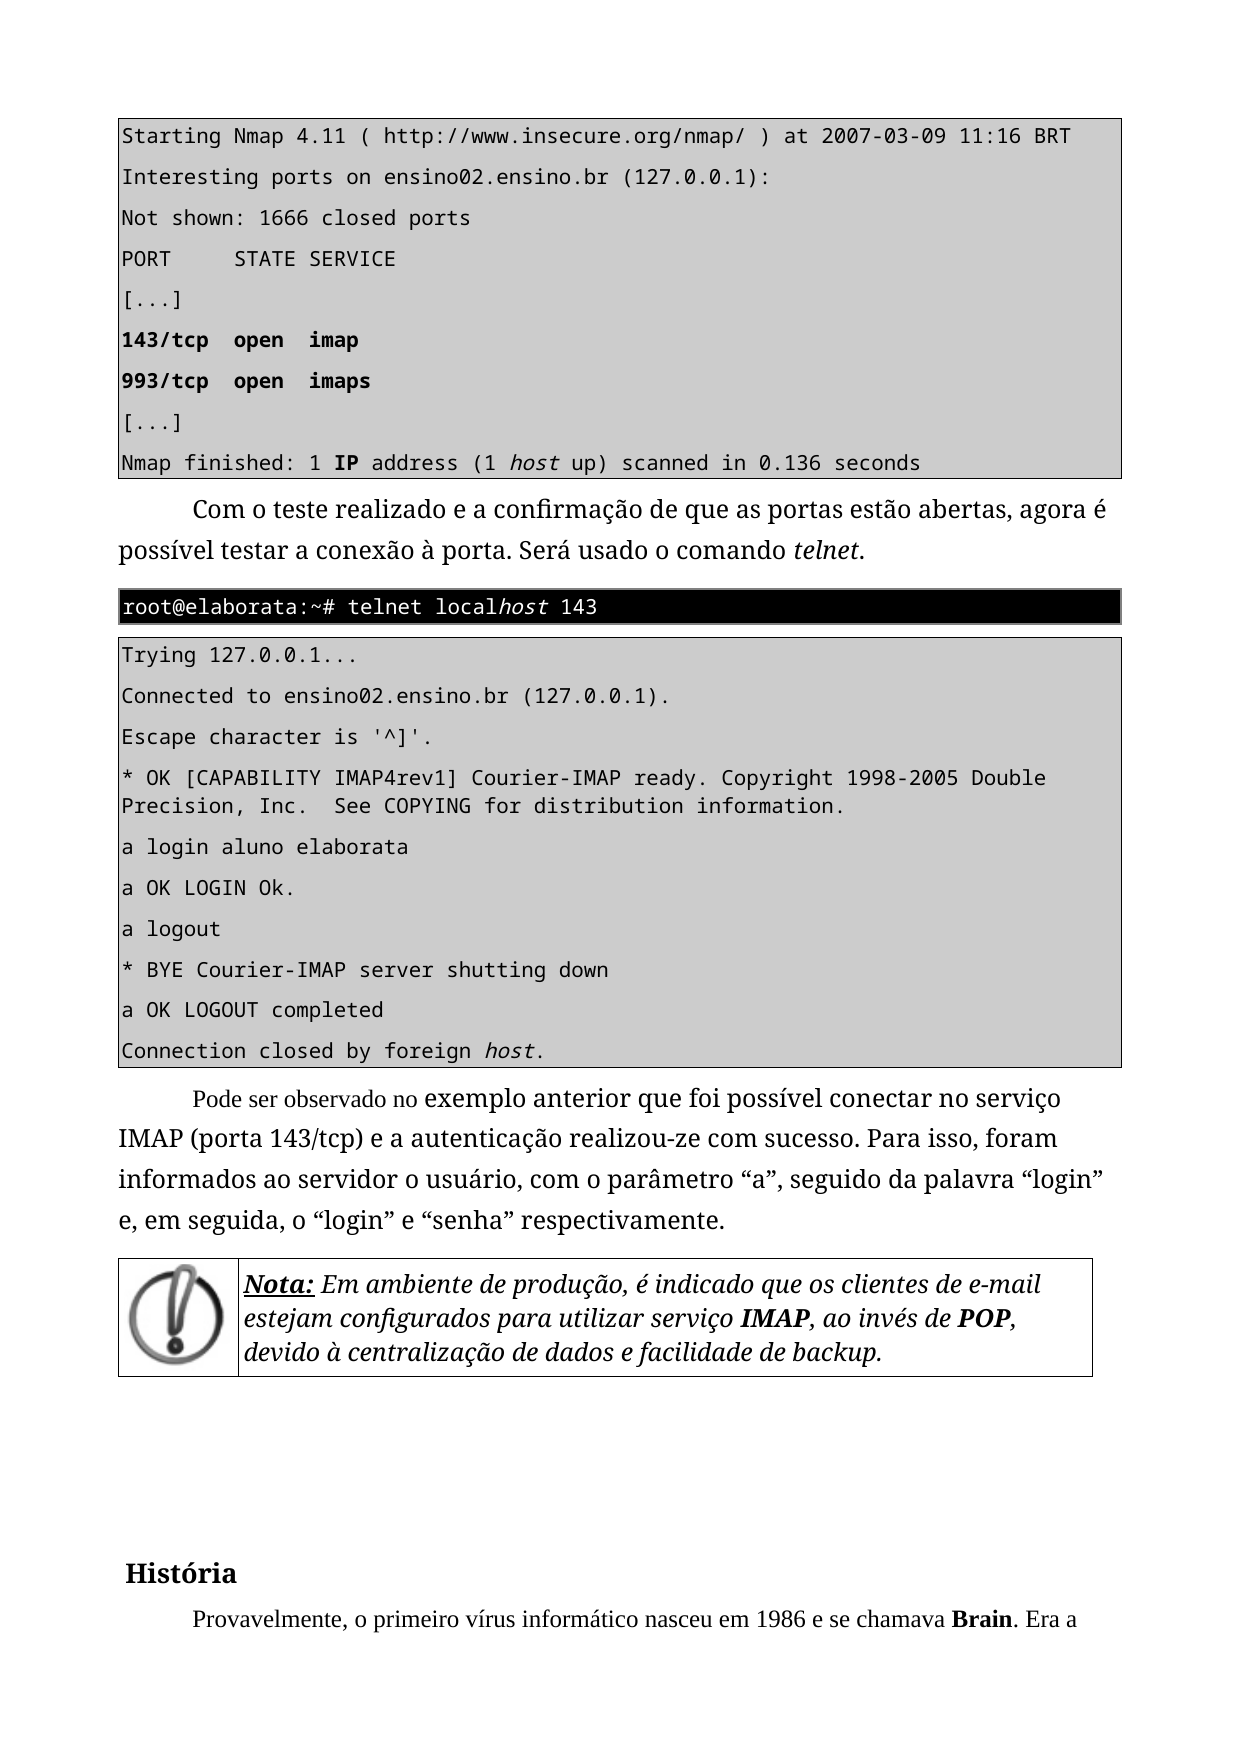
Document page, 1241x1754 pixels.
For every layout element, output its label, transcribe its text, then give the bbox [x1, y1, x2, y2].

text a OK LOGIN Ok. [119, 870, 1121, 901]
text a login aluno elaborata [119, 829, 1121, 861]
text Connected to ensino02.ensino.br (127.0.0.1). [119, 678, 1121, 710]
text [...] [119, 404, 1121, 436]
text root@elaborata:~# telnet localhost 143 [120, 590, 1120, 623]
subtitle História [118, 1555, 1122, 1592]
text Connection closed by foreign host. [119, 1033, 1121, 1067]
text Trying 127.0.0.1... [119, 638, 1121, 669]
table_header Nota: Em ambiente de produção, é indicado que os clientes de e-mail estejam configurados para utilizar serviço IMAP, ao invés de POP, devido à centralização de dados e facilidade de backup. [239, 1259, 1092, 1376]
text [...] [119, 281, 1121, 313]
text Com o teste realizado e a confirmação de que as portas estão abertas, agora é possível testar a conexão à porta. Será usado o comando telnet. [118, 492, 1122, 567]
text Provavelmente, o primeiro vírus informático nasceu em 1986 e se chamava Brain. Era a [118, 1604, 1122, 1633]
text Not shown: 1666 closed ports [119, 200, 1121, 231]
text Starting Nmap 4.11 ( http://www.insecure.org/nmap/ ) at 2007-03-09 11:16 BRT [119, 119, 1121, 150]
text Escape character is '^]'. [119, 719, 1121, 751]
text PORT STATE SERVICE [119, 241, 1121, 272]
text 143/tcp open imap [119, 322, 1121, 354]
text a OK LOGOUT completed [119, 992, 1121, 1024]
text Nmap finished: 1 IP address (1 host up) scanned in 0.136 seconds [119, 445, 1121, 478]
text a logout [119, 911, 1121, 942]
table_header [119, 1259, 238, 1376]
text * OK [CAPABILITY IMAP4rev1] Courier-IMAP ready. Copyright 1998-2005 Double Precision, Inc. See COPYING for distribution information. [119, 760, 1121, 820]
text * BYE Courier-IMAP server shutting down [119, 952, 1121, 983]
text 993/tcp open imaps [119, 363, 1121, 395]
text Pode ser observado no exemplo anterior que foi possível conectar no serviço IMAP (porta 143/tcp) e a autenticação realizou-ze com sucesso. Para isso, foram informados ao servidor o usuário, com o parâmetro “a”, seguido da palavra “login” e, em seguida, o “login” e “senha” respectivamente. [118, 1080, 1122, 1237]
text Interesting ports on ensino02.ensino.br (127.0.0.1): [119, 159, 1121, 191]
